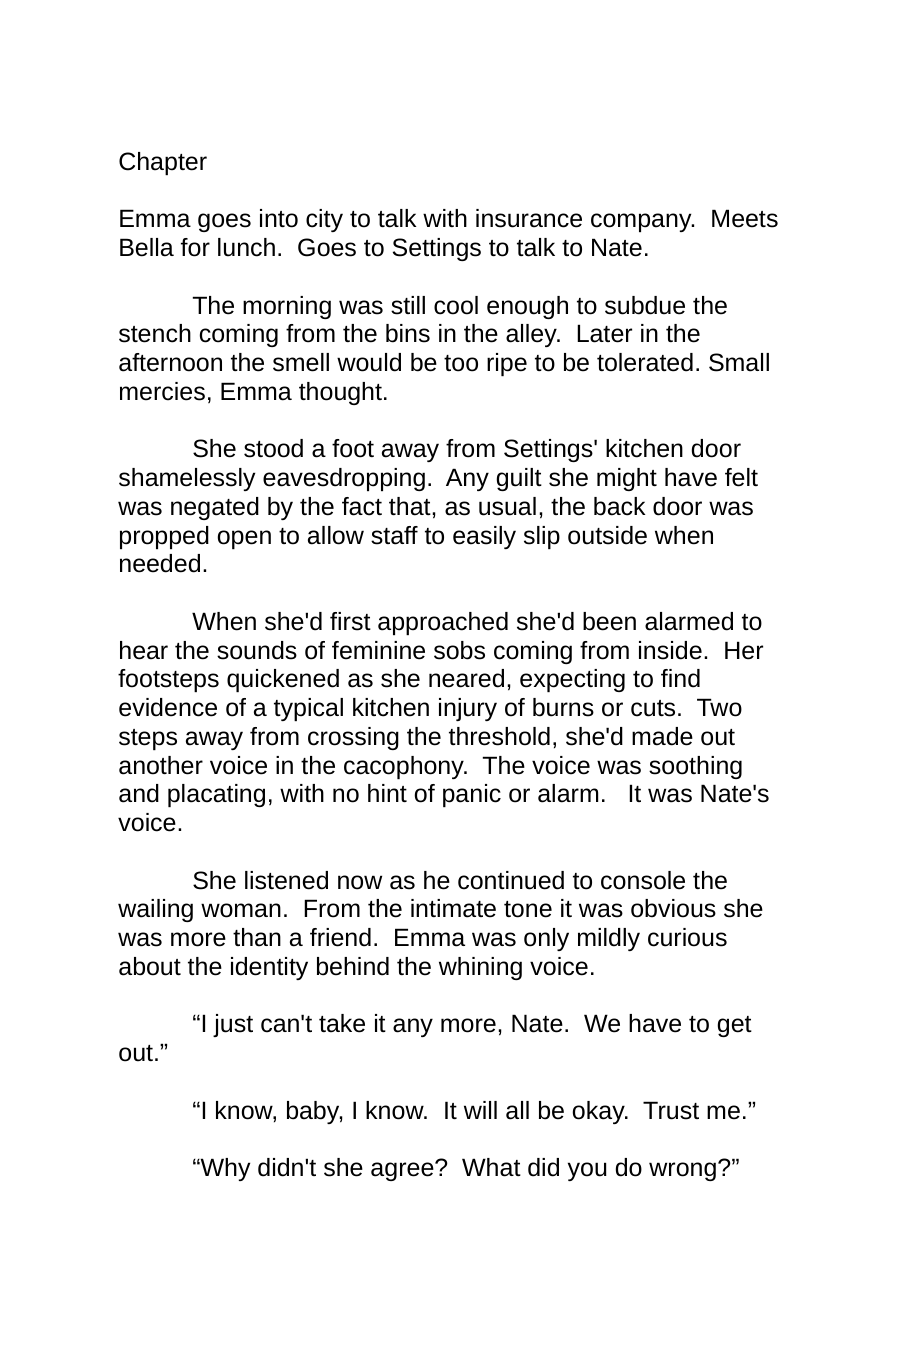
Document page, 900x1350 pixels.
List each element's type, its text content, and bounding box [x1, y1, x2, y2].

text The morning was still cool enough to subdue the stench coming from the bins in the alley. Later in the afternoon the smell would be too ripe to be tolerated. Small mercies, Emma thought. [118, 291, 782, 406]
text When she'd first approached she'd been alarmed to hear the sounds of feminine sobs coming from inside. Her footsteps quickened as she neared, expecting to find evidence of a typical kitchen injury of burns or cuts. Two steps away from crossing the threshold, she'd made out another voice in the cacophony. The voice was soothing and placating, with no hint of panic or alarm. It was Nate's voice. [118, 607, 782, 837]
text “I just can't take it any more, Nate. We have to get out.” [118, 1009, 782, 1067]
text She listened now as he continued to console the wailing woman. From the intimate tone it was obvious she was more than a friend. Emma was only mildly curious about the identity behind the whining voice. [118, 866, 782, 981]
text “Why didn't she agree? What did you do wrong?” [118, 1153, 782, 1182]
text Chapter [118, 147, 782, 176]
text Emma goes into city to talk with insurance company. Meets Bella for lunch. Goes to Settings to talk to Nate. [118, 204, 782, 262]
text “I know, baby, I know. It will all be okay. Trust me.” [118, 1096, 782, 1124]
text She stood a foot away from Settings' kitchen door shamelessly eavesdropping. Any guilt she might have felt was negated by the fact that, as usual, the back door was propped open to allow staff to easily slip outside when needed. [118, 434, 782, 578]
